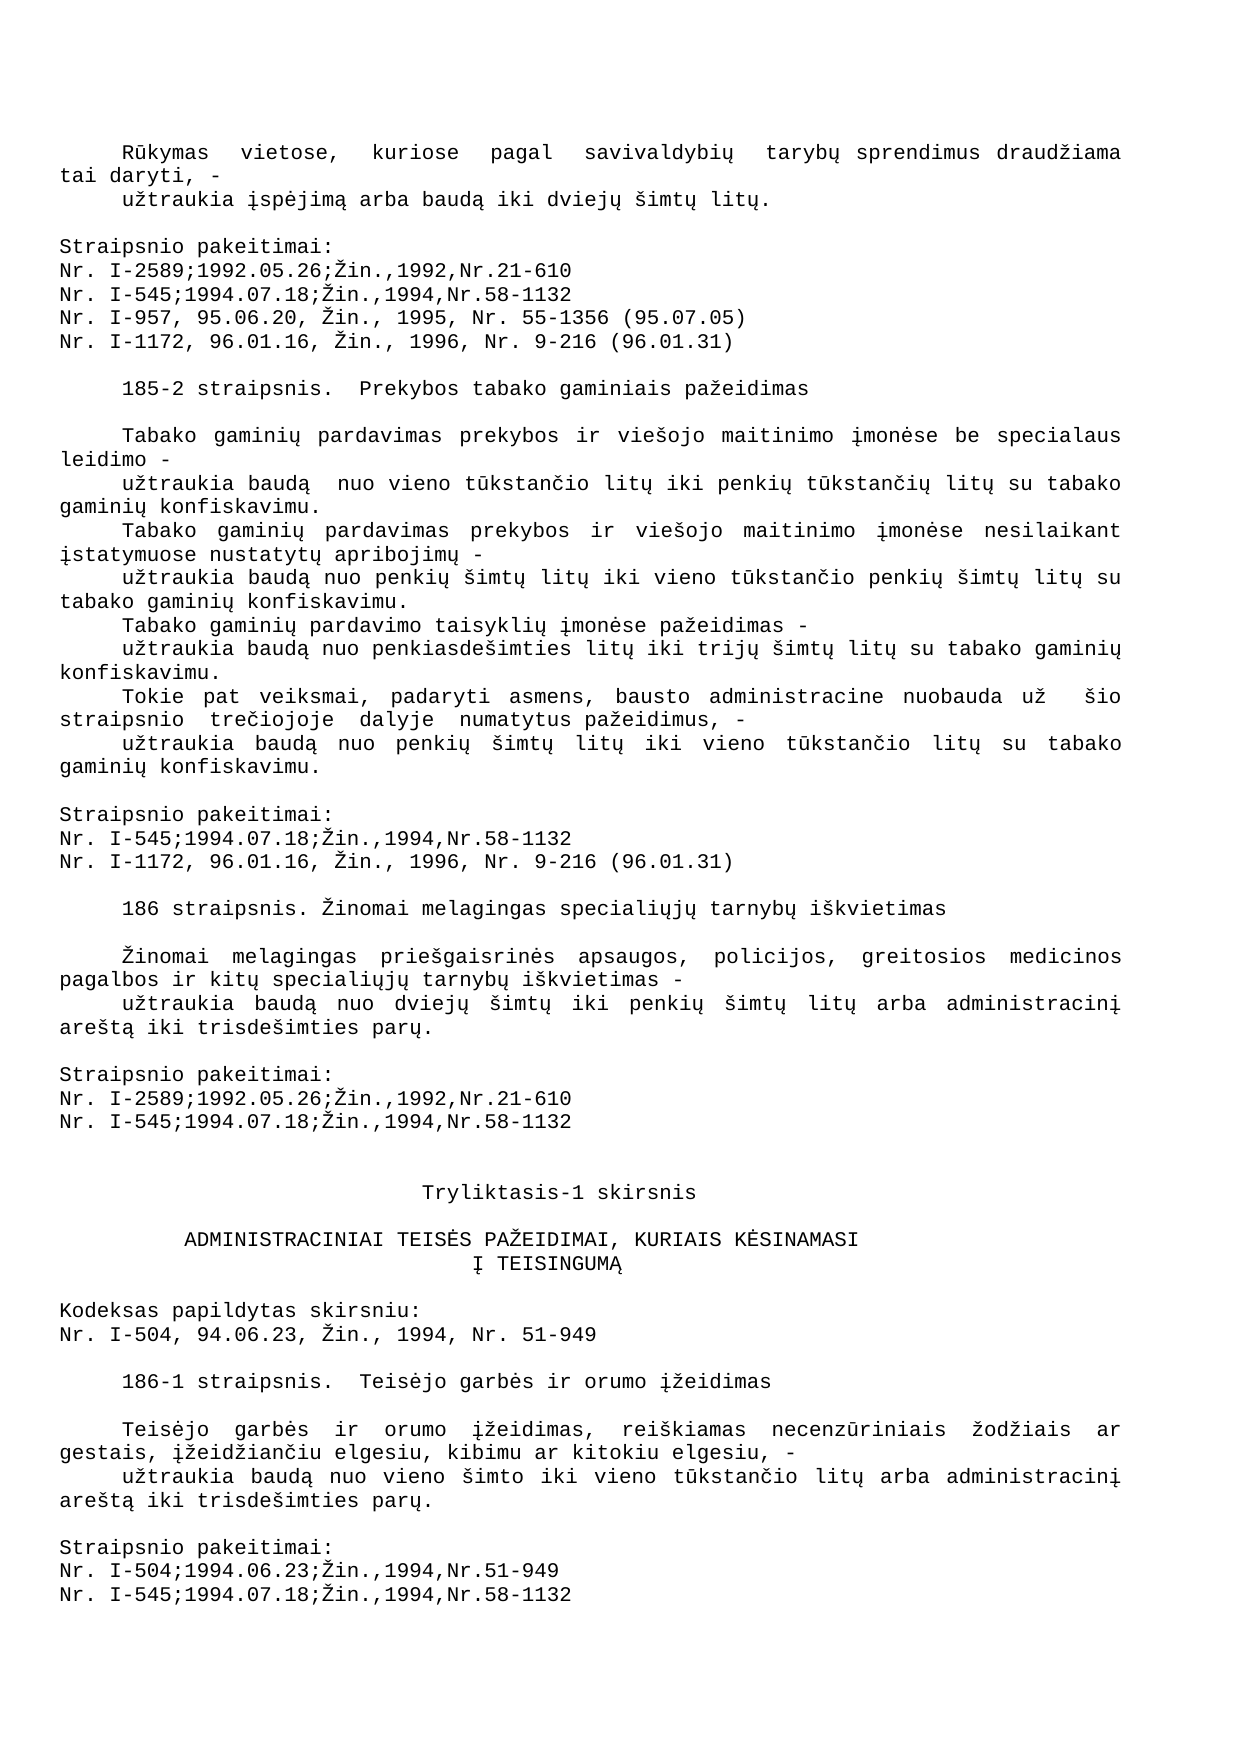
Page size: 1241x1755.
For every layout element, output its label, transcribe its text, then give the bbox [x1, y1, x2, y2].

text užtraukia baudą nuo penkių šimtų litų iki vieno tūkstančio litų su tabako gaminių konfiskavimu. [59, 733, 1122, 780]
text Nr. I-545;1994.07.18;Žin.,1994,Nr.58-1132 [59, 284, 1122, 307]
text Tabako gaminių pardavimas prekybos ir viešojo maitinimo įmonėse be specialaus leidimo - [59, 426, 1122, 473]
text Tabako gaminių pardavimas prekybos ir viešojo maitinimo įmonėse nesilaikant įstatymuose nustatytų apribojimų - [59, 520, 1122, 567]
text Nr. I-1172, 96.01.16, Žin., 1996, Nr. 9-216 (96.01.31) [59, 851, 1122, 875]
text Nr. I-545;1994.07.18;Žin.,1994,Nr.58-1132 [59, 1111, 1122, 1135]
text Nr. I-1172, 96.01.16, Žin., 1996, Nr. 9-216 (96.01.31) [59, 331, 1122, 354]
text Straipsnio pakeitimai: [59, 236, 1122, 260]
text ADMINISTRACINIAI TEISĖS PAŽEIDIMAI, KURIAIS KĖSINAMASI [59, 1229, 1122, 1253]
text Straipsnio pakeitimai: [59, 1064, 1122, 1088]
text 185-2 straipsnis. Prekybos tabako gaminiais pažeidimas [59, 378, 1122, 402]
text užtraukia baudą nuo penkiasdešimties litų iki trijų šimtų litų su tabako gaminių konfiskavimu. [59, 638, 1122, 686]
text užtraukia įspėjimą arba baudą iki dviejų šimtų litų. [59, 189, 1122, 213]
text užtraukia baudą nuo penkių šimtų litų iki vieno tūkstančio penkių šimtų litų su tabako gaminių konfiskavimu. [59, 567, 1122, 615]
text Straipsnio pakeitimai: [59, 1537, 1122, 1561]
text Kodeksas papildytas skirsniu: [59, 1300, 1122, 1324]
text užtraukia baudą nuo vieno tūkstančio litų iki penkių tūkstančių litų su tabako gaminių konfiskavimu. [59, 473, 1122, 520]
text 186-1 straipsnis. Teisėjo garbės ir orumo įžeidimas [59, 1371, 1122, 1395]
text Nr. I-545;1994.07.18;Žin.,1994,Nr.58-1132 [59, 827, 1122, 851]
text Teisėjo garbės ir orumo įžeidimas, reiškiamas necenzūriniais žodžiais ar gestais, įžeidžiančiu elgesiu, kibimu ar kitokiu elgesiu, - [59, 1419, 1122, 1466]
text 186 straipsnis. Žinomai melagingas specialiųjų tarnybų iškvietimas [59, 898, 1122, 922]
text Nr. I-504;1994.06.23;Žin.,1994,Nr.51-949 [59, 1561, 1122, 1584]
text Nr. I-957, 95.06.20, Žin., 1995, Nr. 55-1356 (95.07.05) [59, 307, 1122, 331]
text Tokie pat veiksmai, padaryti asmens, bausto administracine nuobauda už šio straipsnio trečiojoje dalyje numatytus pažeidimus, - [59, 686, 1122, 733]
text Nr. I-545;1994.07.18;Žin.,1994,Nr.58-1132 [59, 1584, 1122, 1608]
text Straipsnio pakeitimai: [59, 804, 1122, 827]
text Nr. I-2589;1992.05.26;Žin.,1992,Nr.21-610 [59, 1088, 1122, 1111]
text Nr. I-504, 94.06.23, Žin., 1994, Nr. 51-949 [59, 1324, 1122, 1348]
text Tabako gaminių pardavimo taisyklių įmonėse pažeidimas - [59, 615, 1122, 638]
text Į TEISINGUMĄ [59, 1253, 1122, 1277]
text Rūkymas vietose, kuriose pagal savivaldybių tarybų sprendimus draudžiama tai daryti, - [59, 142, 1122, 189]
text užtraukia baudą nuo dviejų šimtų iki penkių šimtų litų arba administracinį areštą iki trisdešimties parų. [59, 993, 1122, 1040]
text Nr. I-2589;1992.05.26;Žin.,1992,Nr.21-610 [59, 260, 1122, 284]
text užtraukia baudą nuo vieno šimto iki vieno tūkstančio litų arba administracinį areštą iki trisdešimties parų. [59, 1466, 1122, 1513]
text Žinomai melagingas priešgaisrinės apsaugos, policijos, greitosios medicinos pagalbos ir kitų specialiųjų tarnybų iškvietimas - [59, 946, 1122, 993]
text Tryliktasis-1 skirsnis [59, 1182, 1122, 1206]
